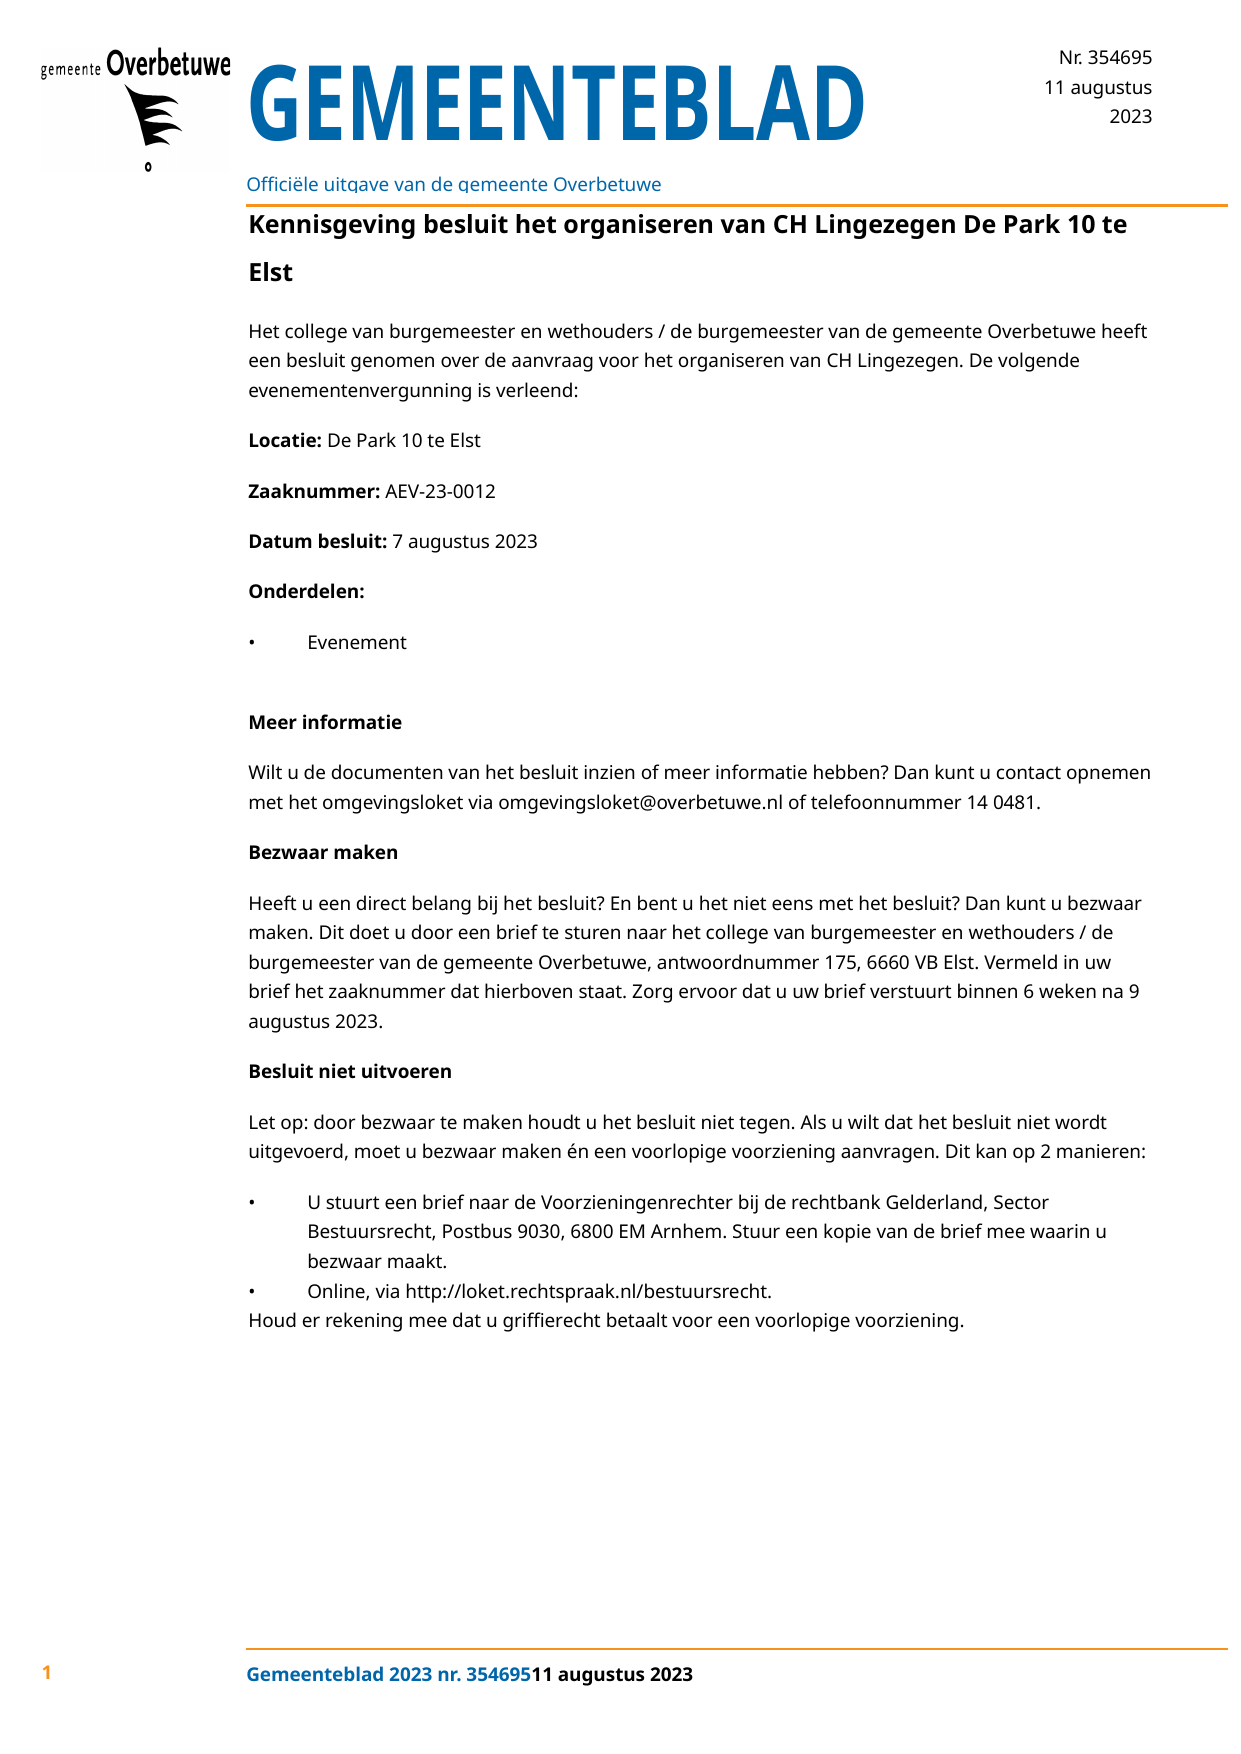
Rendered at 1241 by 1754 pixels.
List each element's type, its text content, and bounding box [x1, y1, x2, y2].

text Houd er rekening mee dat u griffierecht betaalt voor een voorlopige voorziening. [248, 1307, 1152, 1333]
text Zaaknummer: AEV-23-0012 [248, 478, 1152, 504]
text Kennisgeving besluit het organiseren van CH Lingezegen De Park 10 te Elst [248, 207, 1152, 288]
text Besluit niet uitvoeren [248, 1059, 1152, 1084]
list Evenement [248, 629, 1152, 655]
text Onderdelen: [248, 579, 1152, 604]
text Meer informatie [248, 709, 1152, 735]
text Bezwaar maken [248, 839, 1152, 865]
list U stuurt een brief naar de Voorzieningenrechter bij de rechtbank Gelderland, Sector Bestuursrecht, Postbus 9030, 6800 EM Arnhem. Stuur een kopie van de brief mee waarin u bezwaar maakt. [248, 1189, 1152, 1274]
list Online, via http://loket.rechtspraak.nl/bestuursrecht. [248, 1278, 1152, 1304]
text Heeft u een direct belang bij het besluit? En bent u het niet eens met het besluit? Dan kunt u bezwaar maken. Dit doet u door een brief te sturen naar het college van burgemeester en wethouders / de burgemeester van de gemeente Overbetuwe, antwoordnummer 175, 6660 VB Elst. Vermeld in uw brief het zaaknummer dat hierboven staat. Zorg ervoor dat u uw brief verstuurt binnen 6 weken na 9 augustus 2023. [248, 890, 1152, 1034]
text Het college van burgemeester en wethouders / de burgemeester van de gemeente Overbetuwe heeft een besluit genomen over de aanvraag voor het organiseren van CH Lingezegen. De volgende evenementenvergunning is verleend: [248, 318, 1152, 403]
text Wilt u de documenten van het besluit inzien of meer informatie hebben? Dan kunt u contact opnemen met het omgevingsloket via omgevingsloket@overbetuwe.nl of telefoonnummer 14 0481. [248, 759, 1152, 815]
text Datum besluit: 7 augustus 2023 [248, 528, 1152, 554]
text Locatie: De Park 10 te Elst [248, 427, 1152, 453]
picture [41, 47, 231, 172]
text Let op: door bezwaar te maken houdt u het besluit niet tegen. Als u wilt dat het besluit niet wordt uitgevoerd, moet u bezwaar maken én een voorlopige voorziening aanvragen. Dit kan op 2 manieren: [248, 1109, 1152, 1164]
